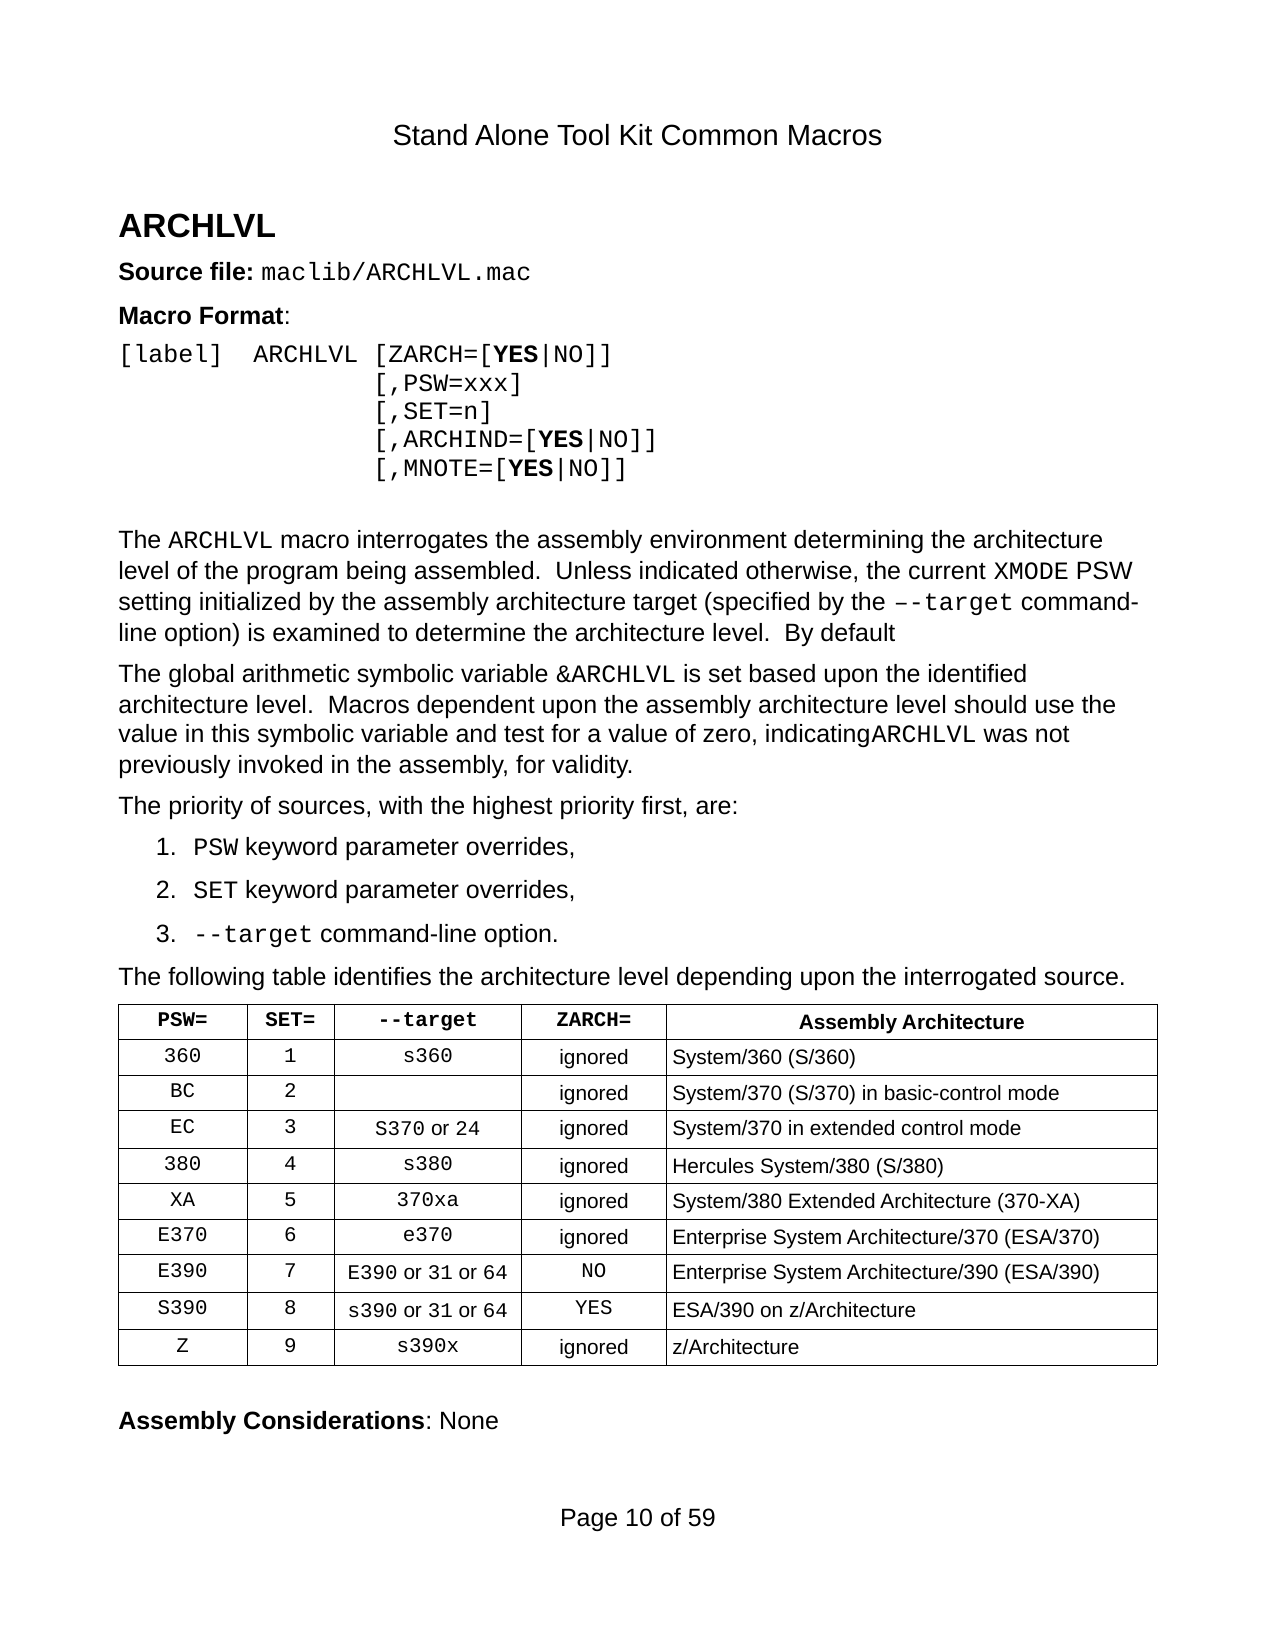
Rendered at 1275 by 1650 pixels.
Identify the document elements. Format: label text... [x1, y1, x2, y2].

table_cell s380 [335, 1149, 521, 1183]
table_cell BC [119, 1076, 247, 1110]
text The global arithmetic symbolic variable &ARCHLVL is set based upon the identified architecture level. Macros dependent upon the assembly architecture level should use the value in this symbolic variable and test for a value of zero, indicatingARCHLVL was not previously invoked in the assembly, for validity. [118, 659, 1157, 778]
table_cell ignored [522, 1184, 666, 1219]
table_cell ignored [522, 1220, 666, 1254]
text The priority of sources, with the highest priority first, are: [118, 791, 1157, 819]
table_cell System/370 in extended control mode [667, 1111, 1157, 1148]
table_cell 3 [248, 1111, 334, 1148]
table_cell s360 [335, 1040, 521, 1075]
table_cell 360 [119, 1040, 247, 1075]
table_cell Enterprise System Architecture/390 (ESA/390) [667, 1255, 1157, 1292]
table_cell 2 [248, 1076, 334, 1110]
text [,MNOTE=[YES|NO]] [118, 455, 1157, 484]
table_cell 370xa [335, 1184, 521, 1219]
table_cell 380 [119, 1149, 247, 1183]
list PSW keyword parameter overrides, [156, 832, 1157, 863]
table_cell YES [522, 1293, 666, 1329]
table_cell 1 [248, 1040, 334, 1075]
table_cell [335, 1076, 521, 1110]
table_cell E390 or 31 or 64 [335, 1255, 521, 1292]
text The ARCHLVL macro interrogates the assembly environment determining the architecture level of the program being assembled. Unless indicated otherwise, the current XMODE PSW setting initialized by the assembly architecture target (specified by the –-target command-line option) is examined to determine the architecture level. By default [118, 525, 1157, 646]
table_cell 7 [248, 1255, 334, 1292]
table_cell 8 [248, 1293, 334, 1329]
list --target command-line option. [156, 919, 1157, 950]
table_cell ignored [522, 1149, 666, 1183]
text [label] ARCHLVL [ZARCH=[YES|NO]] [118, 342, 1157, 370]
table_cell E390 [119, 1255, 247, 1292]
table_cell S390 [119, 1293, 247, 1329]
text [,SET=n] [118, 399, 1157, 427]
table_header SET= [248, 1005, 334, 1039]
text Assembly Considerations: None [118, 1406, 1157, 1434]
table_cell 6 [248, 1220, 334, 1254]
table_cell 4 [248, 1149, 334, 1183]
table_cell S370 or 24 [335, 1111, 521, 1148]
table_cell EC [119, 1111, 247, 1148]
table_header --target [335, 1005, 521, 1039]
table_cell Enterprise System Architecture/370 (ESA/370) [667, 1220, 1157, 1254]
table_cell System/370 (S/370) in basic-control mode [667, 1076, 1157, 1110]
text [,ARCHIND=[YES|NO]] [118, 427, 1157, 455]
table_cell 9 [248, 1330, 334, 1364]
table_cell Hercules System/380 (S/380) [667, 1149, 1157, 1183]
table_cell E370 [119, 1220, 247, 1254]
text [,PSW=xxx] [118, 370, 1157, 399]
table_cell Z [119, 1330, 247, 1364]
text Macro Format: [118, 301, 1157, 329]
table_cell s390 or 31 or 64 [335, 1293, 521, 1329]
table_cell XA [119, 1184, 247, 1219]
table_header ZARCH= [522, 1005, 666, 1039]
table_cell NO [522, 1255, 666, 1292]
table_cell s390x [335, 1330, 521, 1364]
table_cell 5 [248, 1184, 334, 1219]
table_cell ignored [522, 1076, 666, 1110]
subtitle ARCHLVL [118, 206, 1157, 245]
text Source file: maclib/ARCHLVL.mac [118, 257, 1157, 288]
table_cell ignored [522, 1040, 666, 1075]
table_cell System/380 Extended Architecture (370-XA) [667, 1184, 1157, 1219]
table_cell ignored [522, 1330, 666, 1364]
table_header PSW= [119, 1005, 247, 1039]
table_cell ESA/390 on z/Architecture [667, 1293, 1157, 1329]
table_header Assembly Architecture [667, 1005, 1157, 1039]
table_cell System/360 (S/360) [667, 1040, 1157, 1075]
text The following table identifies the architecture level depending upon the interrogated source. [118, 962, 1157, 991]
table_cell z/Architecture [667, 1330, 1157, 1364]
table_cell e370 [335, 1220, 521, 1254]
table_cell ignored [522, 1111, 666, 1148]
list SET keyword parameter overrides, [156, 876, 1157, 906]
